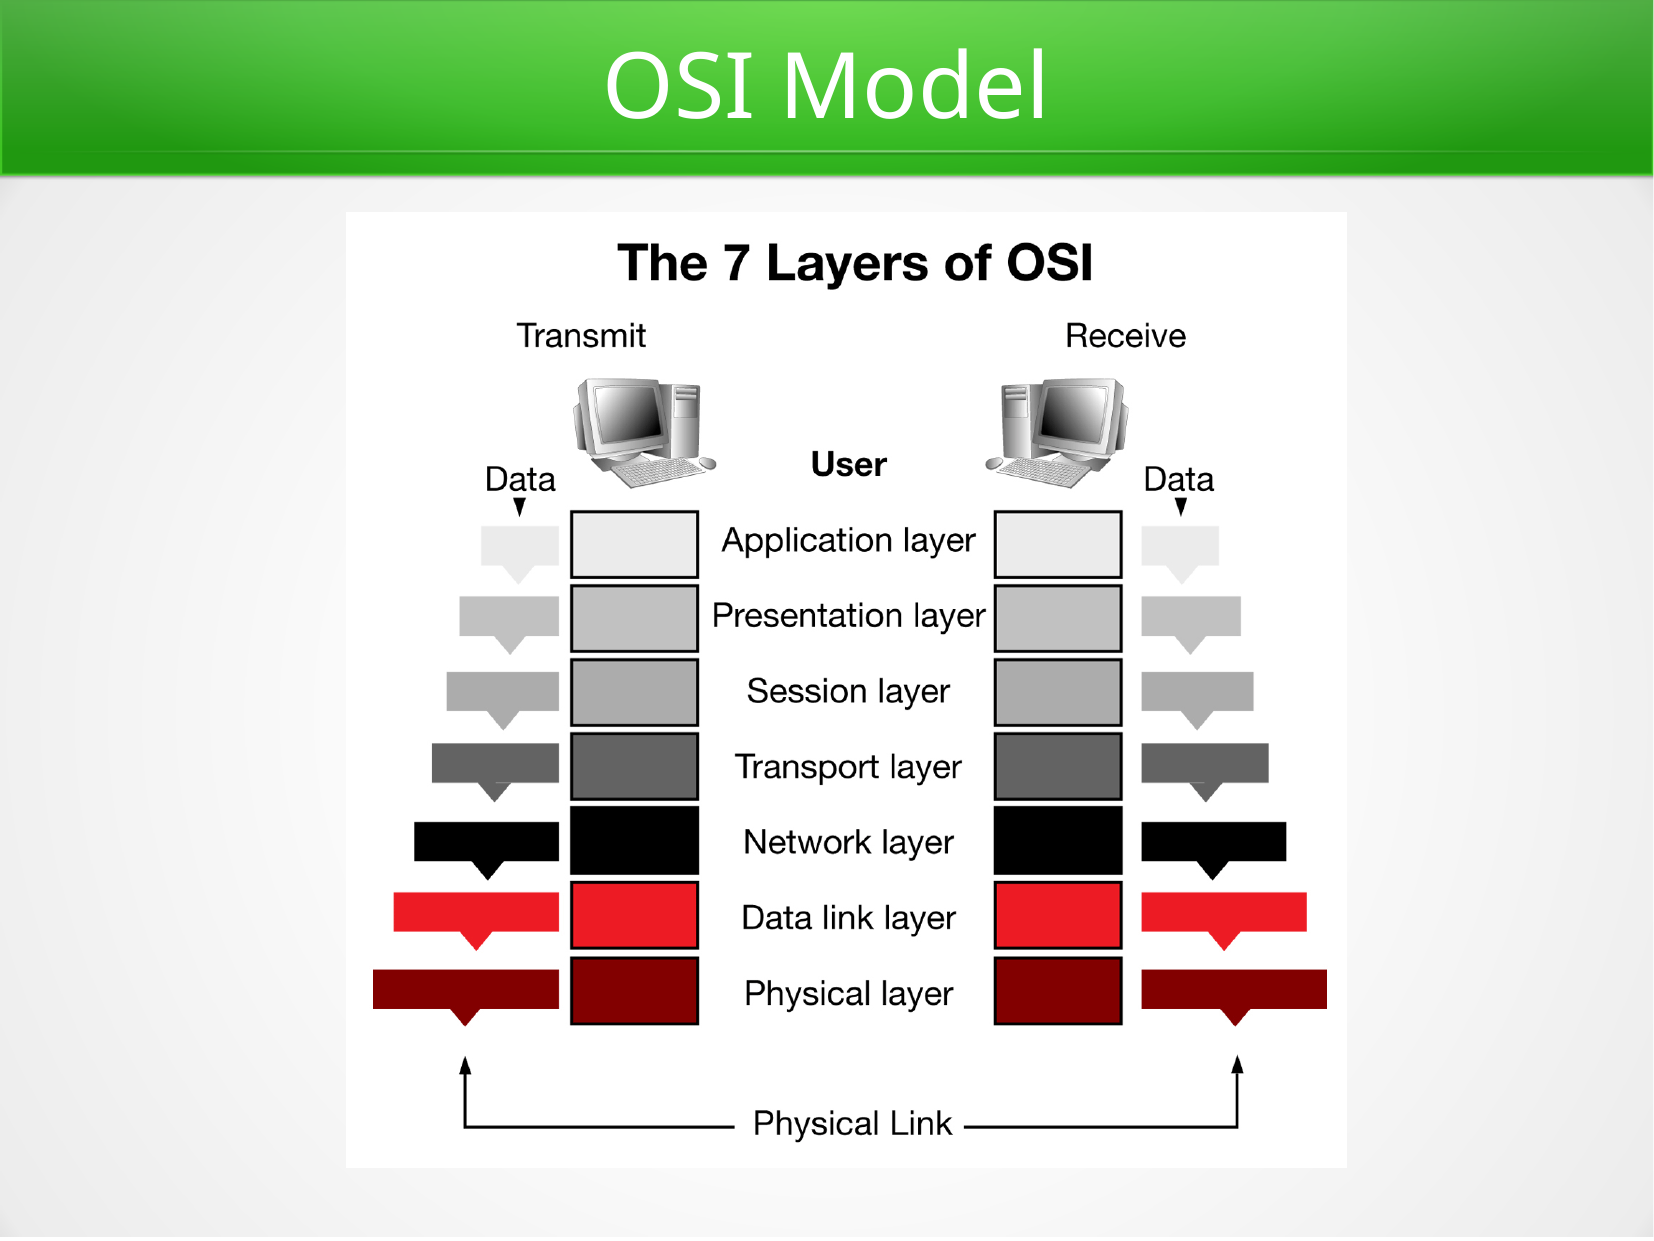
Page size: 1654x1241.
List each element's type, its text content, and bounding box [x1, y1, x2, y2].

title OSI Model [82, 11, 1571, 154]
picture [0, 0, 1654, 1237]
